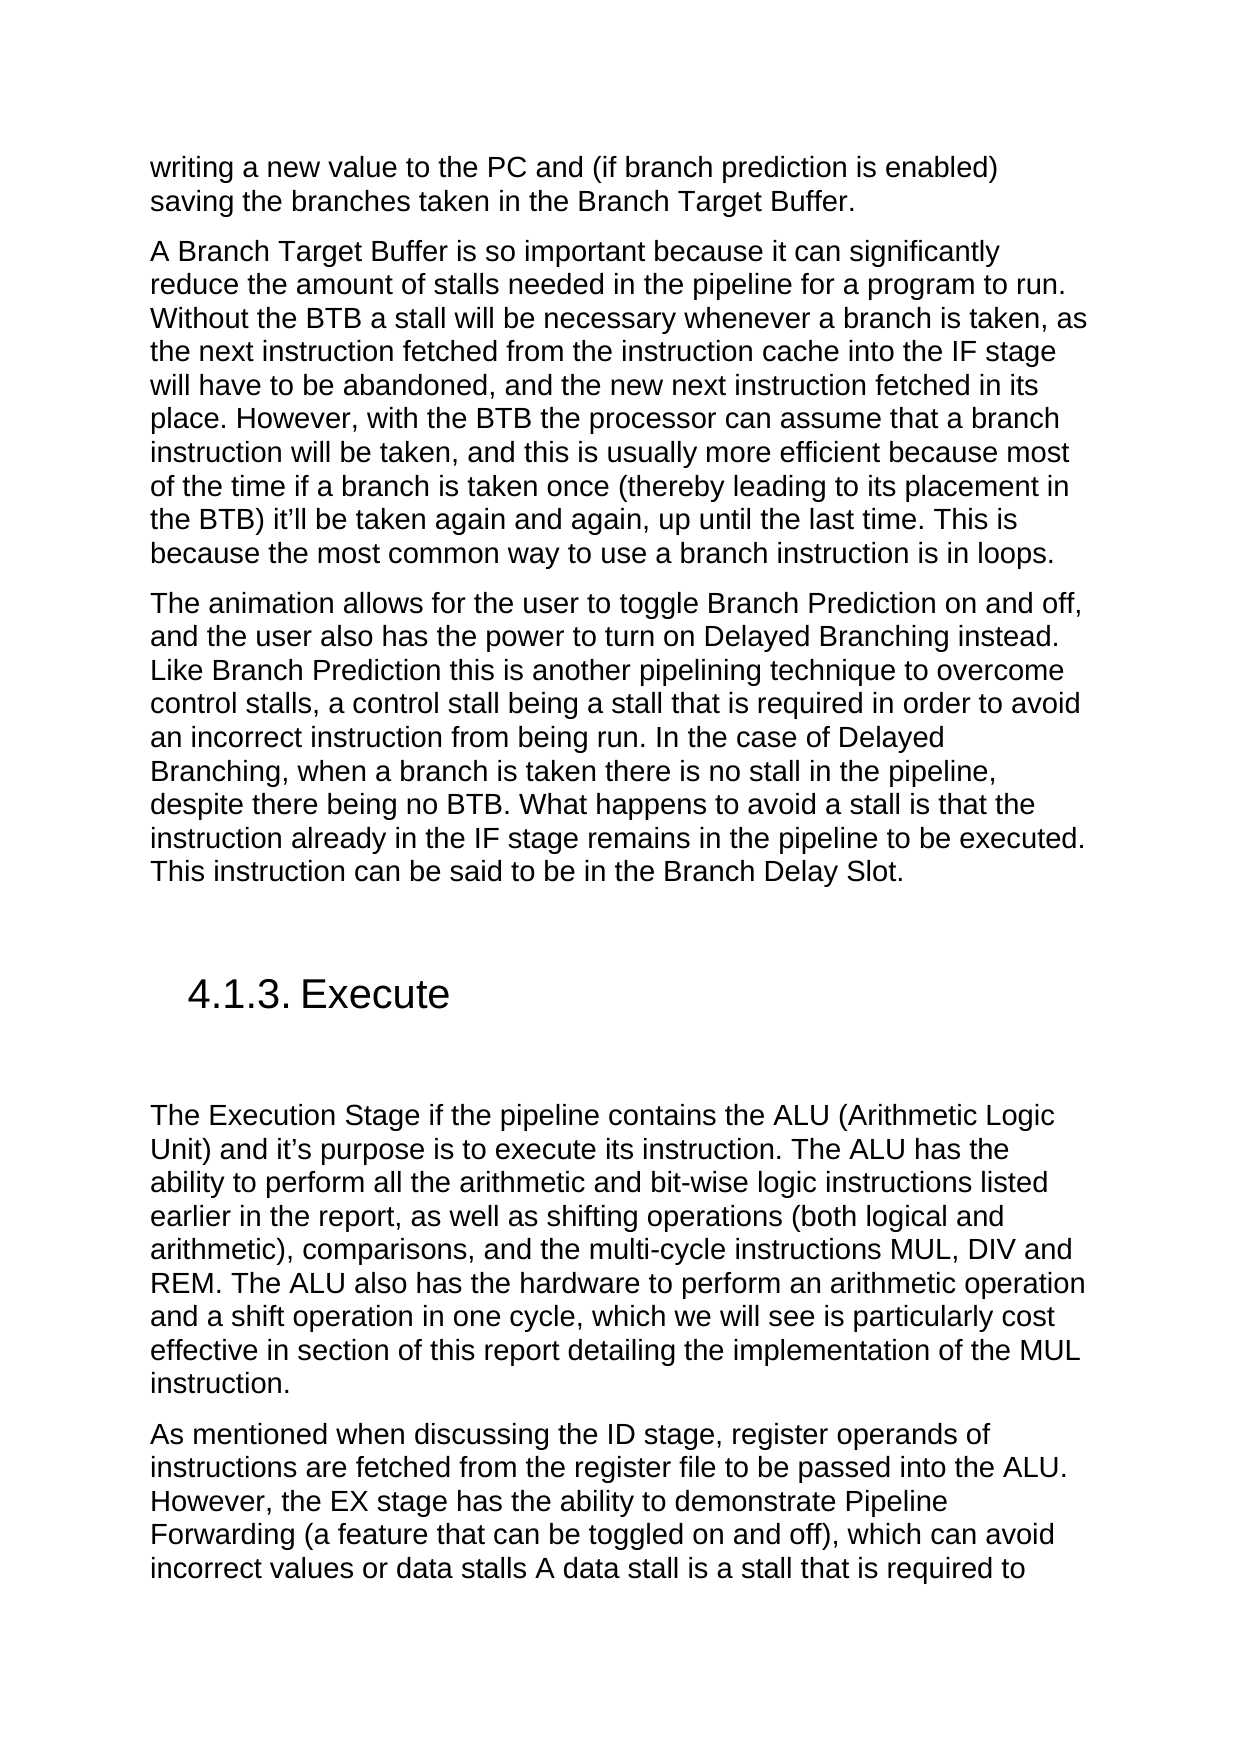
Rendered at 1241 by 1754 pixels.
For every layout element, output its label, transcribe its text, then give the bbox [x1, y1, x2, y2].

text As mentioned when discussing the ID stage, register operands of instructions are fetched from the register file to be passed into the ALU. However, the EX stage has the ability to demonstrate Pipeline Forwarding (a feature that can be toggled on and off), which can avoid incorrect values or data stalls A data stall is a stall that is required to [150, 1417, 1090, 1584]
text The Execution Stage if the pipeline contains the ALU (Arithmetic Logic Unit) and it’s purpose is to execute its instruction. The ALU has the ability to perform all the arithmetic and bit-wise logic instructions listed earlier in the report, as well as shifting operations (both logical and arithmetic), comparisons, and the multi-cycle instructions MUL, DIV and REM. The ALU also has the hardware to perform an arithmetic operation and a shift operation in one cycle, which we will see is particularly cost effective in section of this report detailing the implementation of the MUL instruction. [150, 1098, 1090, 1400]
list Execute [187, 969, 1090, 1017]
text The animation allows for the user to toggle Branch Prediction on and off, and the user also has the power to turn on Delayed Branching instead. Like Branch Prediction this is another pipelining technique to overcome control stalls, a control stall being a stall that is required in order to avoid an incorrect instruction from being run. In the case of Delayed Branching, when a branch is taken there is no stall in the pipeline, despite there being no BTB. What happens to avoid a stall is that the instruction already in the IF stage remains in the pipeline to be executed. This instruction can be said to be in the Branch Delay Slot. [150, 586, 1090, 888]
text writing a new value to the PC and (if branch prediction is enabled) saving the branches taken in the Branch Target Buffer. [150, 150, 1090, 217]
text A Branch Target Buffer is so important because it can significantly reduce the amount of stalls needed in the pipeline for a program to run. Without the BTB a stall will be necessary whenever a branch is taken, as the next instruction fetched from the instruction cache into the IF stage will have to be abandoned, and the new next instruction fetched in its place. However, with the BTB the processor can assume that a branch instruction will be taken, and this is usually more efficient because most of the time if a branch is taken once (thereby leading to its placement in the BTB) it’ll be taken again and again, up until the last time. This is because the most common way to use a branch instruction is in loops. [150, 234, 1090, 569]
